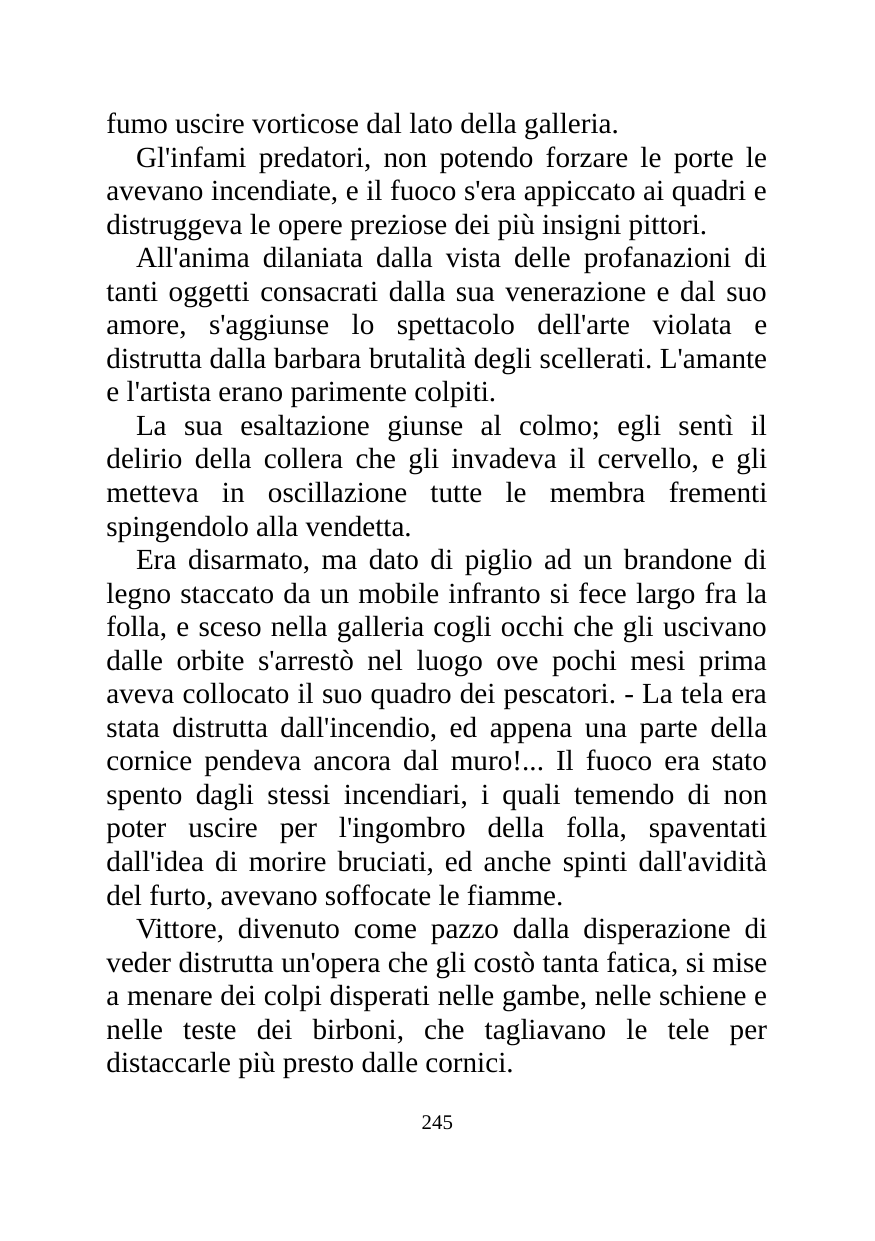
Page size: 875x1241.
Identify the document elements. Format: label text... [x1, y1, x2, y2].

text Gl'infami predatori, non potendo forzare le porte le avevano incendiate, e il fuoco s'era appiccato ai quadri e distruggeva le opere preziose dei più insigni pittori. [106, 140, 768, 240]
text fumo uscire vorticose dal lato della galleria. [106, 106, 768, 140]
text Era disarmato, ma dato di piglio ad un brandone di legno staccato da un mobile infranto si fece largo fra la folla, e sceso nella galleria cogli occhi che gli uscivano dalle orbite s'arrestò nel luogo ove pochi mesi prima aveva collocato il suo quadro dei pescatori. - La tela era stata distrutta dall'incendio, ed appena una parte della cornice pendeva ancora dal muro!... Il fuoco era stato spento dagli stessi incendiari, i quali temendo di non poter uscire per l'ingombro della folla, spaventati dall'idea di morire bruciati, ed anche spinti dall'avidità del furto, avevano soffocate le fiamme. [106, 542, 768, 911]
text All'anima dilaniata dalla vista delle profanazioni di tanti oggetti consacrati dalla sua venerazione e dal suo amore, s'aggiunse lo spettacolo dell'arte violata e distrutta dalla barbara brutalità degli scellerati. L'amante e l'artista erano parimente colpiti. [106, 240, 768, 408]
text Vittore, divenuto come pazzo dalla disperazione di veder distrutta un'opera che gli costò tanta fatica, si mise a menare dei colpi disperati nelle gambe, nelle schiene e nelle teste dei birboni, che tagliavano le tele per distaccarle più presto dalle cornici. [106, 911, 768, 1079]
text La sua esaltazione giunse al colmo; egli sentì il delirio della collera che gli invadeva il cervello, e gli metteva in oscillazione tutte le membra frementi spingendolo alla vendetta. [106, 408, 768, 542]
